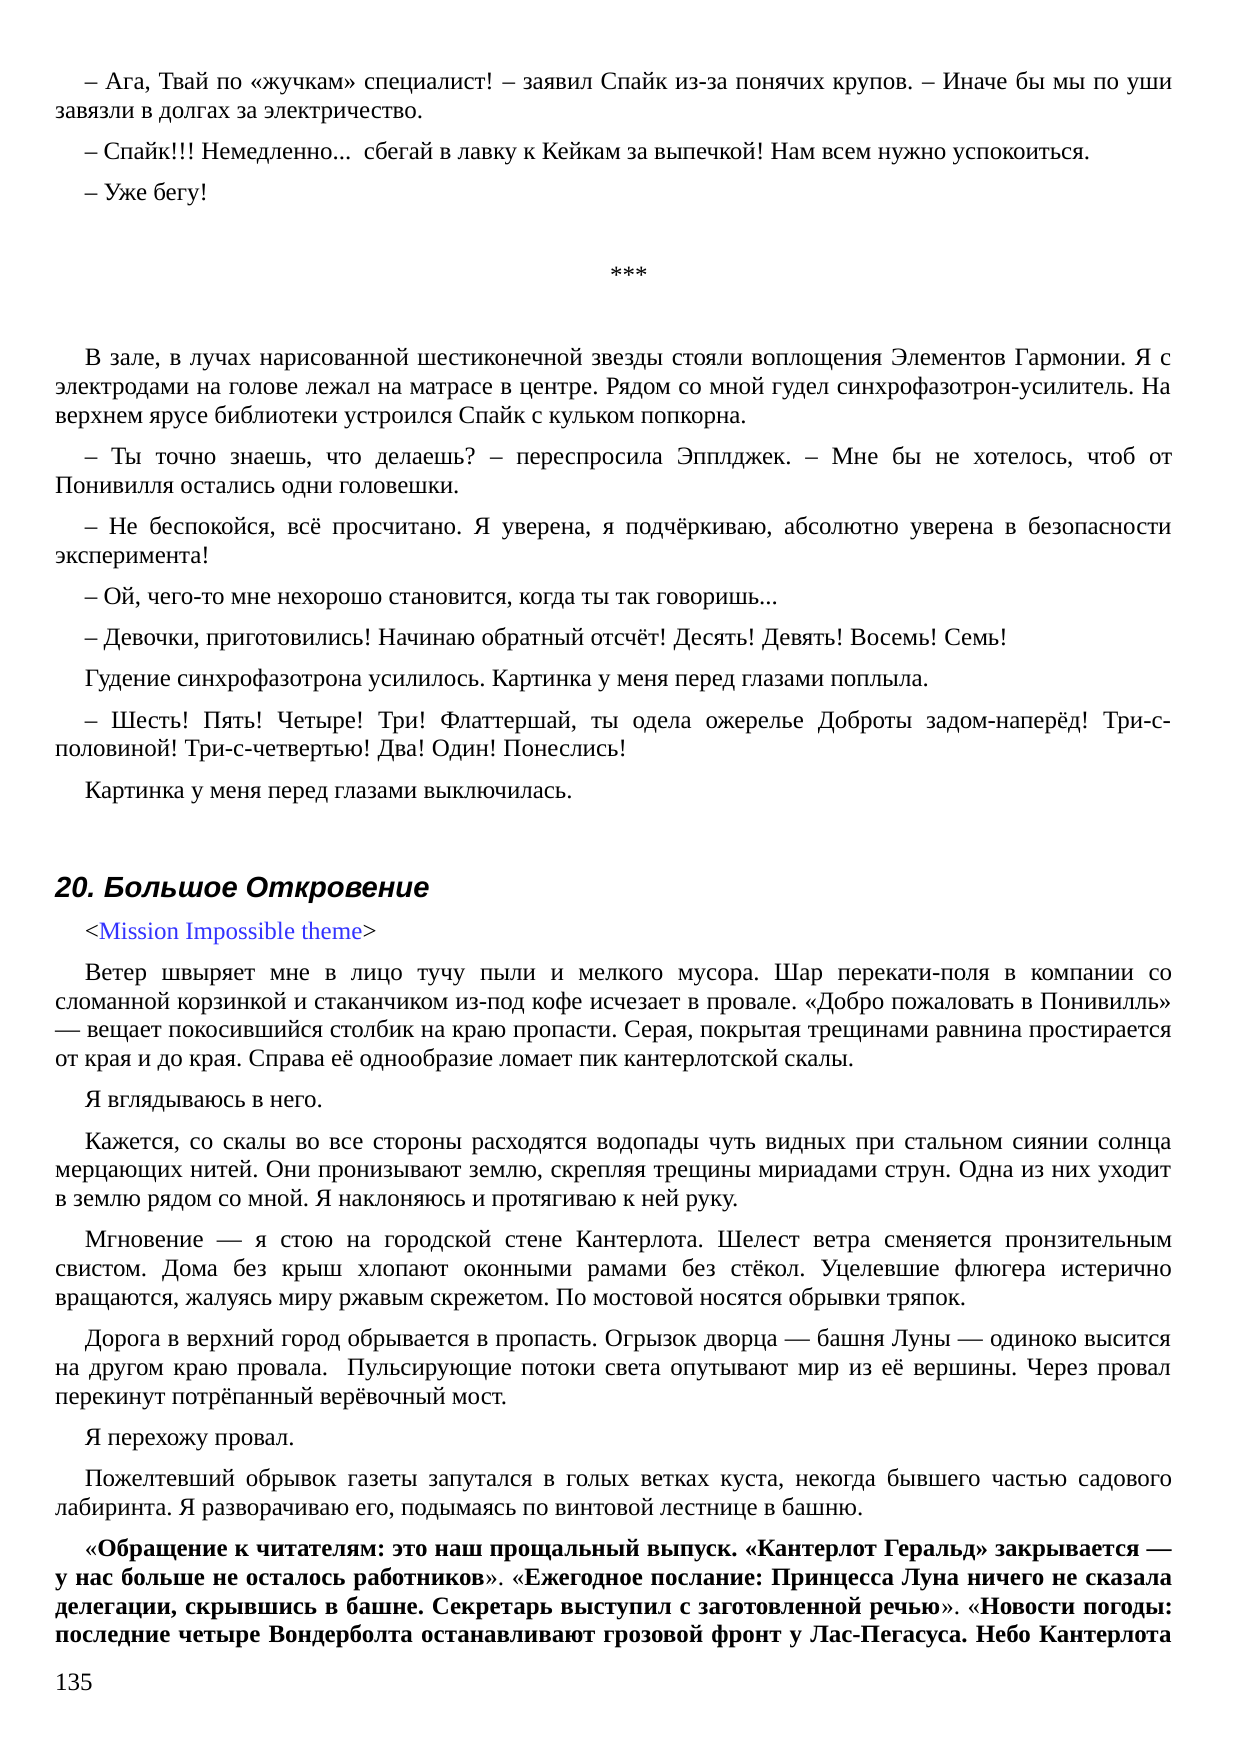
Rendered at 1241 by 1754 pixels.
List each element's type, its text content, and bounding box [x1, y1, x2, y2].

text – Спайк!!! Немедленно... сбегай в лавку к Кейкам за выпечкой! Нам всем нужно успокоиться. [55, 136, 1173, 165]
text – Ага, Твай по «жучкам» специалист! – заявил Спайк из-за понячих крупов. – Иначе бы мы по уши завязли в долгах за электричество. [55, 66, 1173, 123]
text «Обращение к читателям: это наш прощальный выпуск. «Кантерлот Геральд» закрывается — у нас больше не осталось работников». «Ежегодное послание: Принцесса Луна ничего не сказала делегации, скрывшись в башне. Секретарь выступил с заготовленной речью». «Новости погоды: последние четыре Вондерболта останавливают грозовой фронт у Лас-Пегасуса. Небо Кантерлота [55, 1533, 1173, 1648]
text В зале, в лучах нарисованной шестиконечной звезды стояли воплощения Элементов Гармонии. Я с электродами на голове лежал на матрасе в центре. Рядом со мной гудел синхрофазотрон-усилитель. На верхнем ярусе библиотеки устроился Спайк с кульком попкорна. [55, 342, 1173, 428]
text – Ты точно знаешь, что делаешь? – переспросила Эпплджек. – Мне бы не хотелось, чтоб от Понивилля остались одни головешки. [55, 441, 1173, 498]
text – Не беспокойся, всё просчитано. Я уверена, я подчёркиваю, абсолютно уверена в безопасности эксперимента! [55, 511, 1173, 568]
text <Mission Impossible theme> [55, 916, 1173, 944]
text Дорога в верхний город обрывается в пропасть. Огрызок дворца — башня Луны — одиноко высится на другом краю провала. Пульсирующие потоки света опутывают мир из её вершины. Через провал перекинут потрёпанный верёвочный мост. [55, 1323, 1173, 1409]
text – Шесть! Пять! Четыре! Три! Флаттершай, ты одела ожерелье Доброты задом-наперёд! Три-с-половиной! Три-с-четвертью! Два! Один! Понеслись! [55, 705, 1173, 762]
subtitle 20. Большое Откровение [55, 870, 1173, 903]
text Кажется, со скалы во все стороны расходятся водопады чуть видных при стальном сиянии солнца мерцающих нитей. Они пронизывают землю, скрепляя трещины мириадами струн. Одна из них уходит в землю рядом со мной. Я наклоняюсь и протягиваю к ней руку. [55, 1126, 1173, 1212]
text *** [55, 260, 1173, 288]
text – Ой, чего-то мне нехорошо становится, когда ты так говоришь... [55, 581, 1173, 610]
text – Уже бегу! [55, 177, 1173, 206]
text Я перехожу провал. [55, 1422, 1173, 1451]
text Мгновение — я стою на городской стене Кантерлота. Шелест ветра сменяется пронзительным свистом. Дома без крыш хлопают оконными рамами без стёкол. Уцелевшие флюгера истерично вращаются, жалуясь миру ржавым скрежетом. По мостовой носятся обрывки тряпок. [55, 1224, 1173, 1311]
text Пожелтевший обрывок газеты запутался в голых ветках куста, некогда бывшего частью садового лабиринта. Я разворачиваю его, подымаясь по винтовой лестнице в башню. [55, 1463, 1173, 1521]
text Ветер швыряет мне в лицо тучу пыли и мелкого мусора. Шар перекати-поля в компании со сломанной корзинкой и стаканчиком из-под кофе исчезает в провале. «Добро пожаловать в Понивилль» — вещает покосившийся столбик на краю пропасти. Серая, покрытая трещинами равнина простирается от края и до края. Справа её однообразие ломает пик кантерлотской скалы. [55, 957, 1173, 1072]
text Гудение синхрофазотрона усилилось. Картинка у меня перед глазами поплыла. [55, 663, 1173, 692]
text – Девочки, приготовились! Начинаю обратный отсчёт! Десять! Девять! Восемь! Семь! [55, 622, 1173, 651]
text Картинка у меня перед глазами выключилась. [55, 775, 1173, 803]
text Я вглядываюсь в него. [55, 1084, 1173, 1113]
